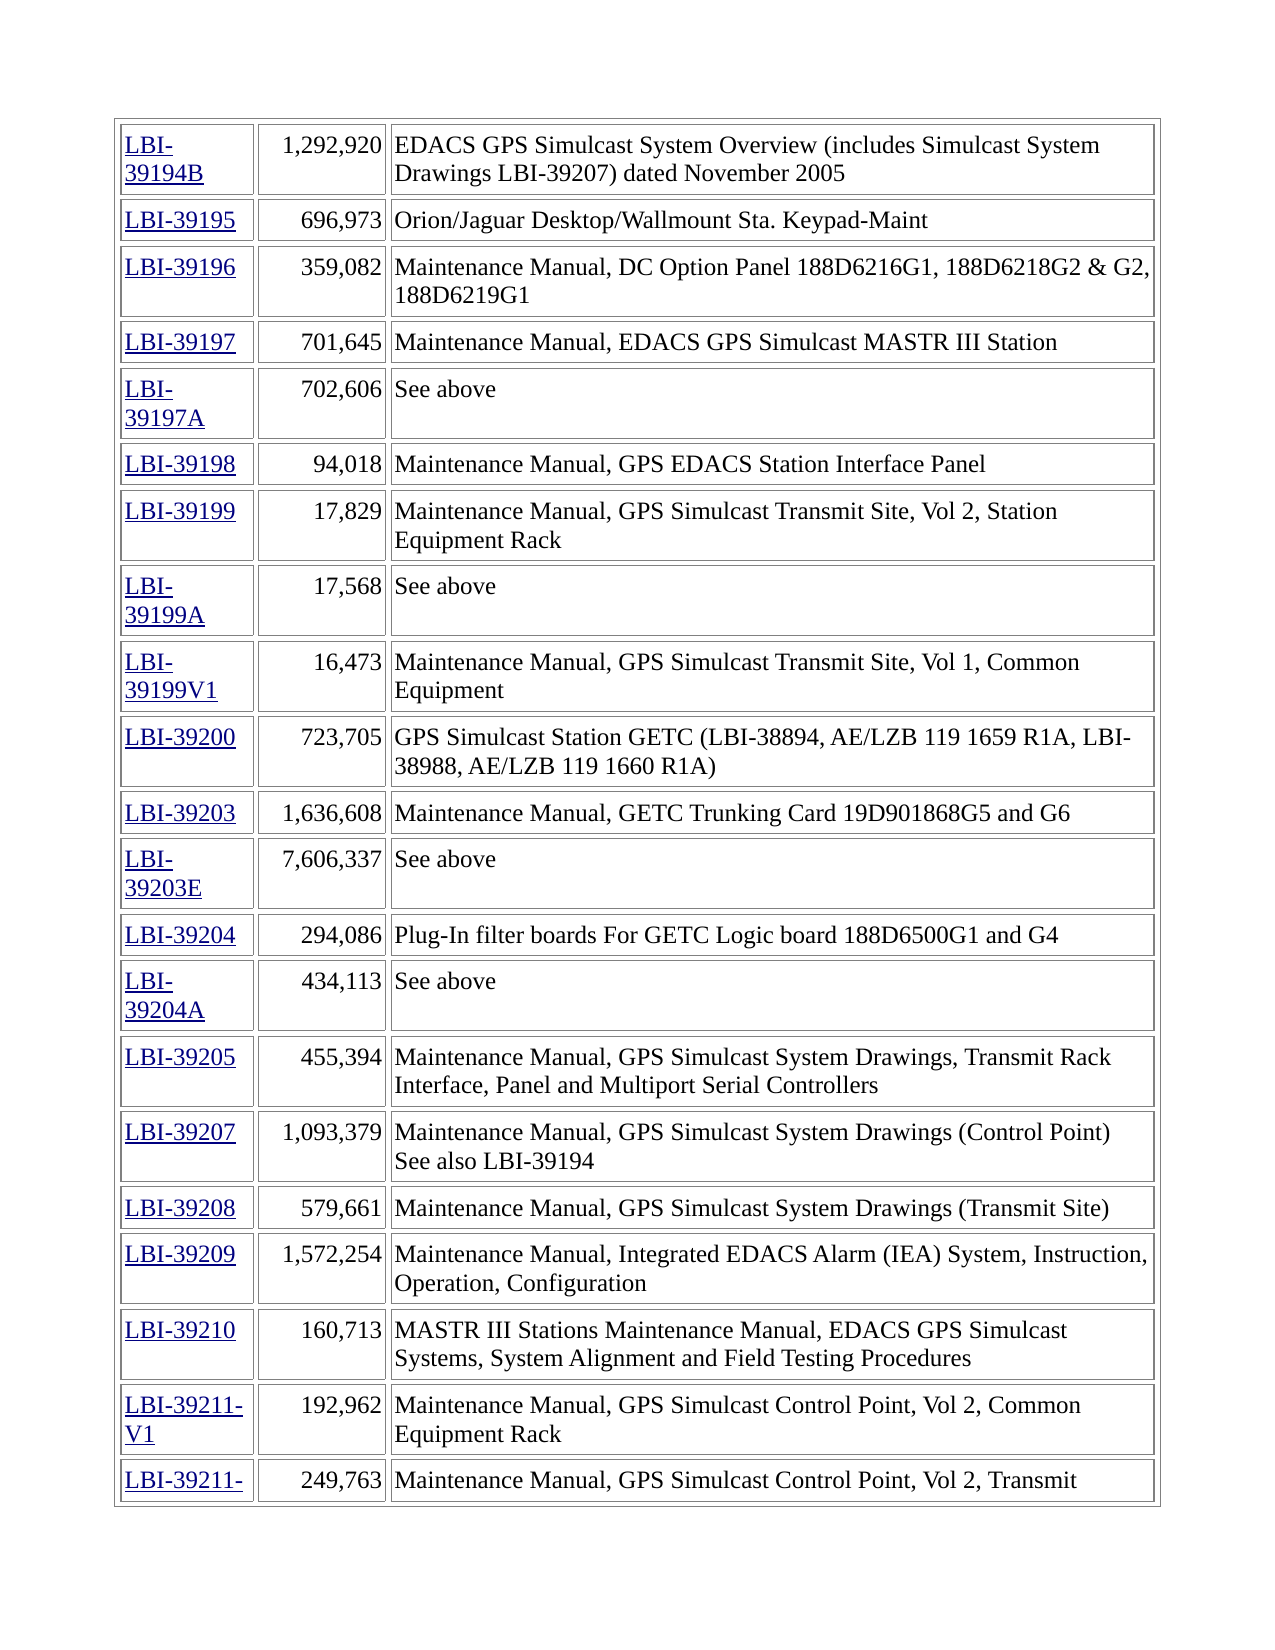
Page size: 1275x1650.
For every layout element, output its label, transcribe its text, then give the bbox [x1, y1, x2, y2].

table_cell EDACS GPS Simulcast System Overview (includes Simulcast System Drawings LBI-39207) dated November 2005 [388, 119, 1157, 193]
table_cell 696,973 [255, 194, 388, 240]
table_cell See above [388, 833, 1157, 908]
table_cell LBI-39207 [118, 1106, 255, 1181]
table_cell 702,606 [255, 362, 388, 438]
table_cell 294,086 [255, 908, 388, 955]
table_cell LBI-39195 [118, 194, 255, 240]
table_cell LBI-39209 [118, 1228, 255, 1303]
table_cell 17,829 [255, 484, 388, 560]
table_cell LBI-39203E [118, 833, 255, 908]
table_cell Maintenance Manual, GPS Simulcast System Drawings (Control Point) See also LBI-39194 [388, 1106, 1157, 1181]
table_cell 7,606,337 [255, 833, 388, 908]
table_cell Maintenance Manual, GPS Simulcast Control Point, Vol 2, Common Equipment Rack [388, 1379, 1157, 1454]
table_cell Maintenance Manual, GPS Simulcast Transmit Site, Vol 1, Common Equipment [388, 635, 1157, 711]
table_cell LBI-39211- [118, 1454, 255, 1501]
table_cell Maintenance Manual, DC Option Panel 188D6216G1, 188D6218G2 & G2, 188D6219G1 [388, 240, 1157, 316]
table_cell LBI-39197 [118, 316, 255, 362]
table_cell Orion/Jaguar Desktop/Wallmount Sta. Keypad-Maint [388, 194, 1157, 240]
table_cell MASTR III Stations Maintenance Manual, EDACS GPS Simulcast Systems, System Alignment and Field Testing Procedures [388, 1303, 1157, 1378]
table_cell LBI-39199 [118, 484, 255, 560]
table_cell 1,636,608 [255, 786, 388, 833]
table_cell LBI-39208 [118, 1181, 255, 1228]
table_cell Maintenance Manual, GPS Simulcast System Drawings, Transmit Rack Interface, Panel and Multiport Serial Controllers [388, 1030, 1157, 1106]
table_cell Maintenance Manual, EDACS GPS Simulcast MASTR III Station [388, 316, 1157, 362]
table_cell 16,473 [255, 635, 388, 711]
table_cell 1,572,254 [255, 1228, 388, 1303]
table_cell LBI-39204A [118, 955, 255, 1030]
table_cell 723,705 [255, 711, 388, 786]
table_cell Maintenance Manual, GPS EDACS Station Interface Panel [388, 438, 1157, 484]
table_cell LBI-39203 [118, 786, 255, 833]
table_cell LBI-39199V1 [118, 635, 255, 711]
table_cell 579,661 [255, 1181, 388, 1228]
table_cell LBI-39199A [118, 560, 255, 635]
table_cell LBI-39196 [118, 240, 255, 316]
table_cell LBI-39210 [118, 1303, 255, 1378]
table_cell Maintenance Manual, GPS Simulcast Transmit Site, Vol 2, Station Equipment Rack [388, 484, 1157, 560]
table_cell See above [388, 560, 1157, 635]
table_cell 701,645 [255, 316, 388, 362]
table_cell Maintenance Manual, GETC Trunking Card 19D901868G5 and G6 [388, 786, 1157, 833]
table_cell 249,763 [255, 1454, 388, 1501]
table_cell Maintenance Manual, Integrated EDACS Alarm (IEA) System, Instruction, Operation, Configuration [388, 1228, 1157, 1303]
table_cell 1,292,920 [255, 119, 388, 193]
table_cell 455,394 [255, 1030, 388, 1106]
table_cell 17,568 [255, 560, 388, 635]
table_cell LBI-39200 [118, 711, 255, 786]
table_cell Plug-In filter boards For GETC Logic board 188D6500G1 and G4 [388, 908, 1157, 955]
table_cell Maintenance Manual, GPS Simulcast Control Point, Vol 2, Transmit [388, 1454, 1157, 1501]
table_cell LBI-39205 [118, 1030, 255, 1106]
table_cell 160,713 [255, 1303, 388, 1378]
table_cell LBI-39198 [118, 438, 255, 484]
table_cell LBI-39194B [118, 119, 255, 193]
table_cell See above [388, 955, 1157, 1030]
table_cell 94,018 [255, 438, 388, 484]
table_cell 1,093,379 [255, 1106, 388, 1181]
table_cell LBI-39204 [118, 908, 255, 955]
table_cell LBI-39211-V1 [118, 1379, 255, 1454]
table_cell 359,082 [255, 240, 388, 316]
table_cell GPS Simulcast Station GETC (LBI-38894, AE/LZB 119 1659 R1A, LBI-38988, AE/LZB 119 1660 R1A) [388, 711, 1157, 786]
table_cell LBI-39197A [118, 362, 255, 438]
table_cell Maintenance Manual, GPS Simulcast System Drawings (Transmit Site) [388, 1181, 1157, 1228]
table_cell 434,113 [255, 955, 388, 1030]
table_cell 192,962 [255, 1379, 388, 1454]
table_cell See above [388, 362, 1157, 438]
